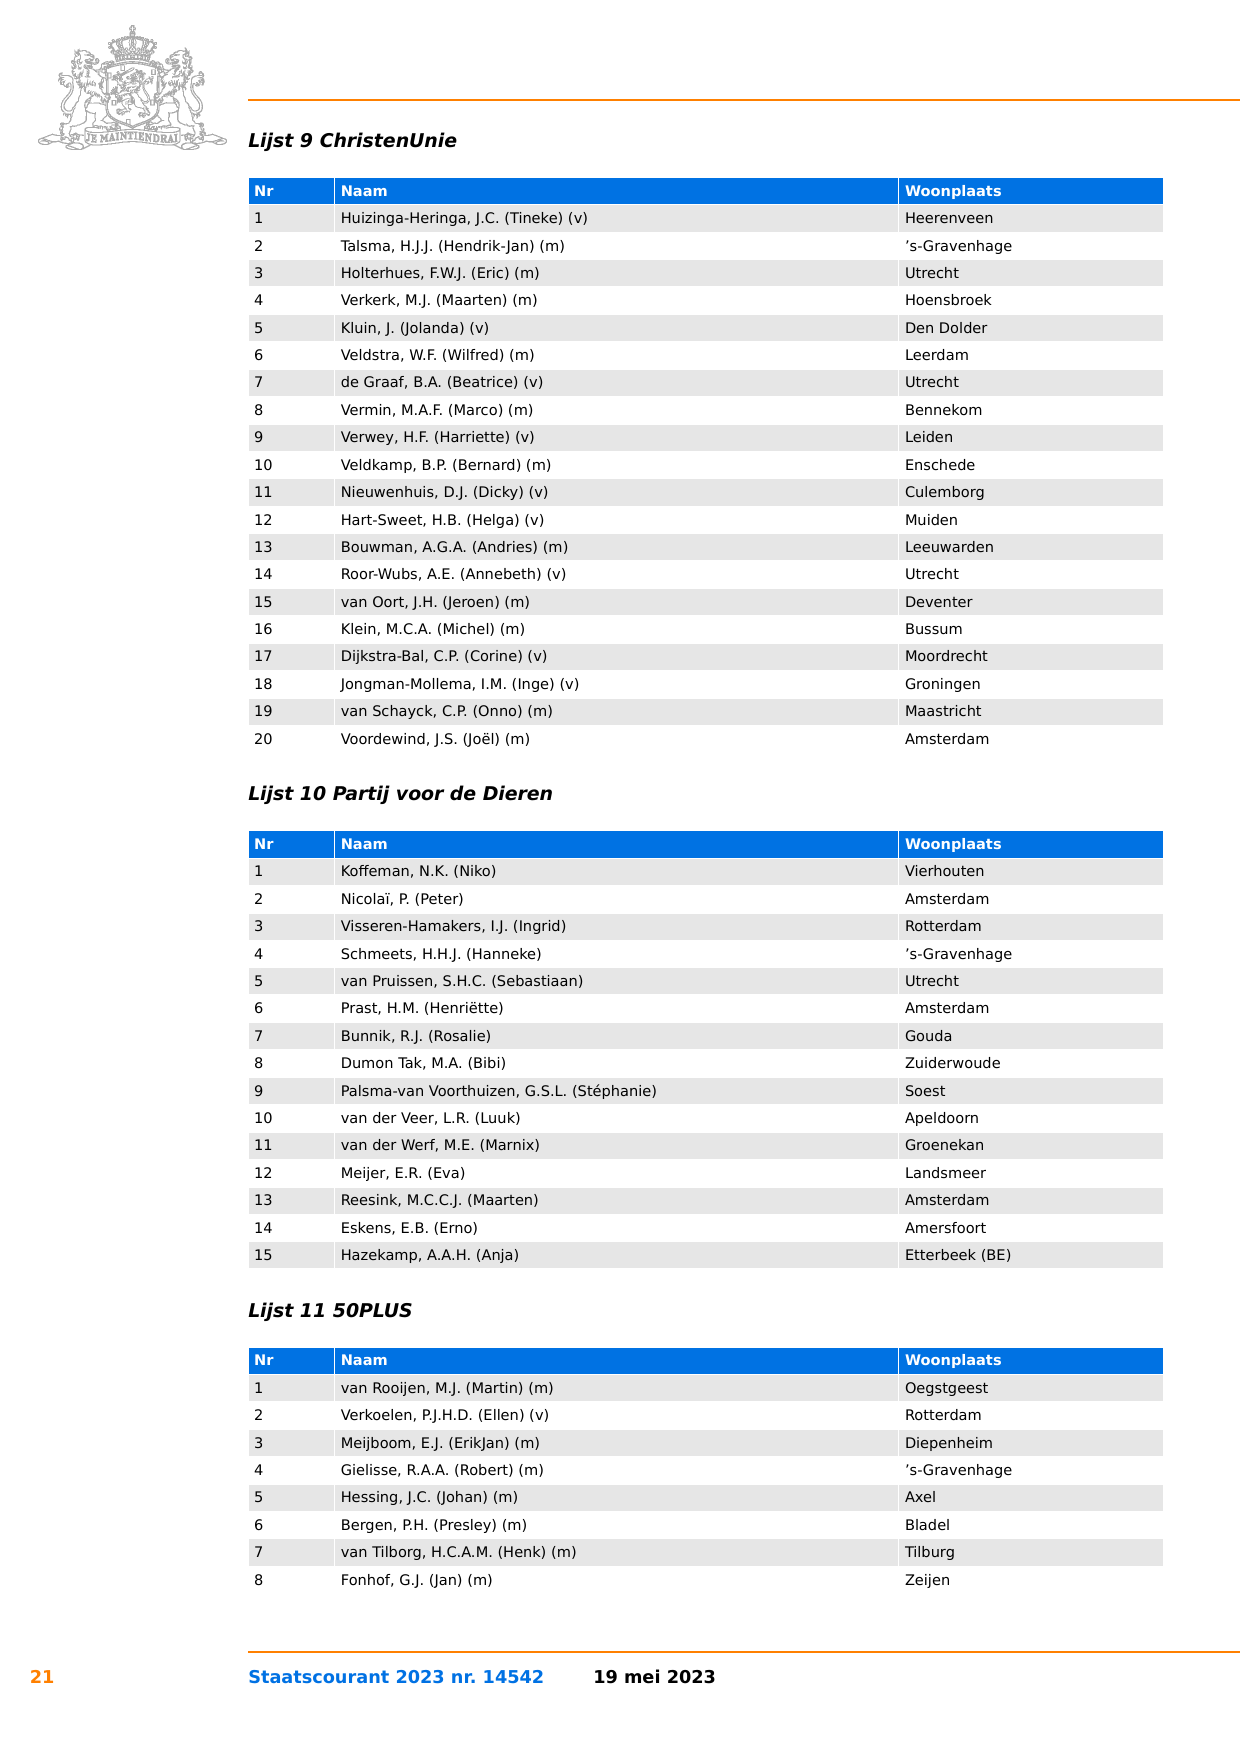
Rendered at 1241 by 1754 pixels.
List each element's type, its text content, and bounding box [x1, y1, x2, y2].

table_cell 13 [249, 534, 334, 560]
table_header Woonplaats [899, 831, 1163, 858]
table_cell 18 [249, 671, 334, 697]
table_cell Groningen [899, 671, 1163, 697]
table_cell Zeijen [899, 1567, 1163, 1593]
subtitle Lijst 11 50PLUS [248, 1299, 1163, 1322]
table_cell Hart-Sweet, H.B. (Helga) (v) [335, 507, 898, 533]
table_cell 10 [249, 1105, 334, 1132]
table_cell Hessing, J.C. (Johan) (m) [335, 1485, 898, 1511]
table_cell Koffeman, N.K. (Niko) [335, 859, 898, 885]
table_cell Visseren-Hamakers, I.J. (Ingrid) [335, 914, 898, 940]
table_cell Dumon Tak, M.A. (Bibi) [335, 1050, 898, 1077]
table_cell 15 [249, 589, 334, 615]
table_cell Bouwman, A.G.A. (Andries) (m) [335, 534, 898, 560]
table_cell Bladel [899, 1512, 1163, 1538]
table_cell Bunnik, R.J. (Rosalie) [335, 1023, 898, 1049]
table_cell de Graaf, B.A. (Beatrice) (v) [335, 370, 898, 396]
table_cell 6 [249, 996, 334, 1022]
table_cell Rotterdam [899, 914, 1163, 940]
table_cell Bennekom [899, 397, 1163, 423]
table_header Woonplaats [899, 1348, 1163, 1374]
table_cell Talsma, H.J.J. (Hendrik-Jan) (m) [335, 233, 898, 259]
subtitle Lijst 9 ChristenUnie [248, 130, 1163, 152]
table_cell 6 [249, 1512, 334, 1538]
table_cell Verwey, H.F. (Harriette) (v) [335, 425, 898, 451]
table_cell Jongman-Mollema, I.M. (Inge) (v) [335, 671, 898, 697]
table_cell Muiden [899, 507, 1163, 533]
table_cell 5 [249, 1485, 334, 1511]
table_cell Amersfoort [899, 1215, 1163, 1241]
table_cell 7 [249, 1539, 334, 1566]
table_cell 1 [249, 205, 334, 232]
table_cell van Oort, J.H. (Jeroen) (m) [335, 589, 898, 615]
table_cell Amsterdam [899, 996, 1163, 1022]
table_cell Gielisse, R.A.A. (Robert) (m) [335, 1457, 898, 1483]
table_cell 8 [249, 1567, 334, 1593]
table_cell Leiden [899, 425, 1163, 451]
table_cell Palsma-van Voorthuizen, G.S.L. (Stéphanie) [335, 1078, 898, 1104]
table_cell 7 [249, 370, 334, 396]
table_cell 13 [249, 1188, 334, 1214]
table_cell Leeuwarden [899, 534, 1163, 560]
table_cell Huizinga-Heringa, J.C. (Tineke) (v) [335, 205, 898, 232]
table_header Naam [335, 178, 898, 204]
table_cell Eskens, E.B. (Erno) [335, 1215, 898, 1241]
table_cell Moordrecht [899, 644, 1163, 670]
table_cell Deventer [899, 589, 1163, 615]
table_cell Vierhouten [899, 859, 1163, 885]
table_cell 4 [249, 288, 334, 314]
table_cell van Schayck, C.P. (Onno) (m) [335, 699, 898, 725]
table_cell 12 [249, 507, 334, 533]
table_cell 10 [249, 452, 334, 478]
table_cell Prast, H.M. (Henriëtte) [335, 996, 898, 1022]
table_cell Vermin, M.A.F. (Marco) (m) [335, 397, 898, 423]
table_cell Oegstgeest [899, 1375, 1163, 1401]
table_cell Apeldoorn [899, 1105, 1163, 1132]
table_cell Meijer, E.R. (Eva) [335, 1160, 898, 1186]
table_cell Landsmeer [899, 1160, 1163, 1186]
table_header Woonplaats [899, 178, 1163, 204]
table_cell 4 [249, 1457, 334, 1483]
table_cell Verkoelen, P.J.H.D. (Ellen) (v) [335, 1403, 898, 1429]
table_cell 19 [249, 699, 334, 725]
table_cell Roor-Wubs, A.E. (Annebeth) (v) [335, 561, 898, 588]
table_cell Voordewind, J.S. (Joël) (m) [335, 726, 898, 752]
table_cell Dijkstra-Bal, C.P. (Corine) (v) [335, 644, 898, 670]
table_cell Zuiderwoude [899, 1050, 1163, 1077]
table_cell 20 [249, 726, 334, 752]
table_cell ’s-Gravenhage [899, 941, 1163, 967]
table_cell Soest [899, 1078, 1163, 1104]
table_cell 2 [249, 1403, 334, 1429]
table_cell 14 [249, 1215, 334, 1241]
table_cell Groenekan [899, 1133, 1163, 1159]
table_cell 8 [249, 1050, 334, 1077]
table_header Nr [249, 1348, 334, 1374]
table_cell Veldstra, W.F. (Wilfred) (m) [335, 342, 898, 369]
table_cell van der Veer, L.R. (Luuk) [335, 1105, 898, 1132]
table_cell 2 [249, 886, 334, 912]
table_header Naam [335, 1348, 898, 1374]
table_cell Utrecht [899, 968, 1163, 994]
table_cell Utrecht [899, 561, 1163, 588]
picture [38, 25, 227, 150]
table_cell Leerdam [899, 342, 1163, 369]
table_cell 2 [249, 233, 334, 259]
table_cell Nieuwenhuis, D.J. (Dicky) (v) [335, 479, 898, 506]
subtitle Lijst 10 Partij voor de Dieren [248, 783, 1163, 805]
table_cell Kluin, J. (Jolanda) (v) [335, 315, 898, 341]
table_cell 16 [249, 616, 334, 643]
table_cell van Pruissen, S.H.C. (Sebastiaan) [335, 968, 898, 994]
table_cell Enschede [899, 452, 1163, 478]
table_cell Utrecht [899, 370, 1163, 396]
table_cell Schmeets, H.H.J. (Hanneke) [335, 941, 898, 967]
table_cell Heerenveen [899, 205, 1163, 232]
table_cell Nicolaï, P. (Peter) [335, 886, 898, 912]
table_cell Maastricht [899, 699, 1163, 725]
table_cell Holterhues, F.W.J. (Eric) (m) [335, 260, 898, 286]
table_cell Tilburg [899, 1539, 1163, 1566]
table_cell Hoensbroek [899, 288, 1163, 314]
table_cell 6 [249, 342, 334, 369]
table_cell 1 [249, 859, 334, 885]
table_cell 14 [249, 561, 334, 588]
table_cell Verkerk, M.J. (Maarten) (m) [335, 288, 898, 314]
table_cell ’s-Gravenhage [899, 1457, 1163, 1483]
table_header Naam [335, 831, 898, 858]
table_cell 17 [249, 644, 334, 670]
table_cell ’s-Gravenhage [899, 233, 1163, 259]
table_cell 3 [249, 1430, 334, 1456]
table_cell 3 [249, 260, 334, 286]
table_header Nr [249, 831, 334, 858]
table_cell van der Werf, M.E. (Marnix) [335, 1133, 898, 1159]
table_cell van Tilborg, H.C.A.M. (Henk) (m) [335, 1539, 898, 1566]
table_cell Rotterdam [899, 1403, 1163, 1429]
table_cell 9 [249, 425, 334, 451]
table_cell Hazekamp, A.A.H. (Anja) [335, 1242, 898, 1268]
table_cell 3 [249, 914, 334, 940]
table_cell Den Dolder [899, 315, 1163, 341]
table_cell 15 [249, 1242, 334, 1268]
table_cell 4 [249, 941, 334, 967]
table_cell Veldkamp, B.P. (Bernard) (m) [335, 452, 898, 478]
table_cell Etterbeek (BE) [899, 1242, 1163, 1268]
table_cell Amsterdam [899, 886, 1163, 912]
table_cell Meijboom, E.J. (ErikJan) (m) [335, 1430, 898, 1456]
table_cell 11 [249, 479, 334, 506]
table_cell Gouda [899, 1023, 1163, 1049]
table_cell Bussum [899, 616, 1163, 643]
table_cell 1 [249, 1375, 334, 1401]
table_cell Utrecht [899, 260, 1163, 286]
table_cell Bergen, P.H. (Presley) (m) [335, 1512, 898, 1538]
table_cell Culemborg [899, 479, 1163, 506]
table_cell 5 [249, 315, 334, 341]
table_cell 11 [249, 1133, 334, 1159]
table_cell Klein, M.C.A. (Michel) (m) [335, 616, 898, 643]
table_cell Axel [899, 1485, 1163, 1511]
table_cell Amsterdam [899, 726, 1163, 752]
table_cell 5 [249, 968, 334, 994]
table_cell 9 [249, 1078, 334, 1104]
table_cell 7 [249, 1023, 334, 1049]
table_cell Diepenheim [899, 1430, 1163, 1456]
table_cell Reesink, M.C.C.J. (Maarten) [335, 1188, 898, 1214]
table_cell Fonhof, G.J. (Jan) (m) [335, 1567, 898, 1593]
table_cell van Rooijen, M.J. (Martin) (m) [335, 1375, 898, 1401]
table_cell Amsterdam [899, 1188, 1163, 1214]
table_header Nr [249, 178, 334, 204]
table_cell 12 [249, 1160, 334, 1186]
table_cell 8 [249, 397, 334, 423]
